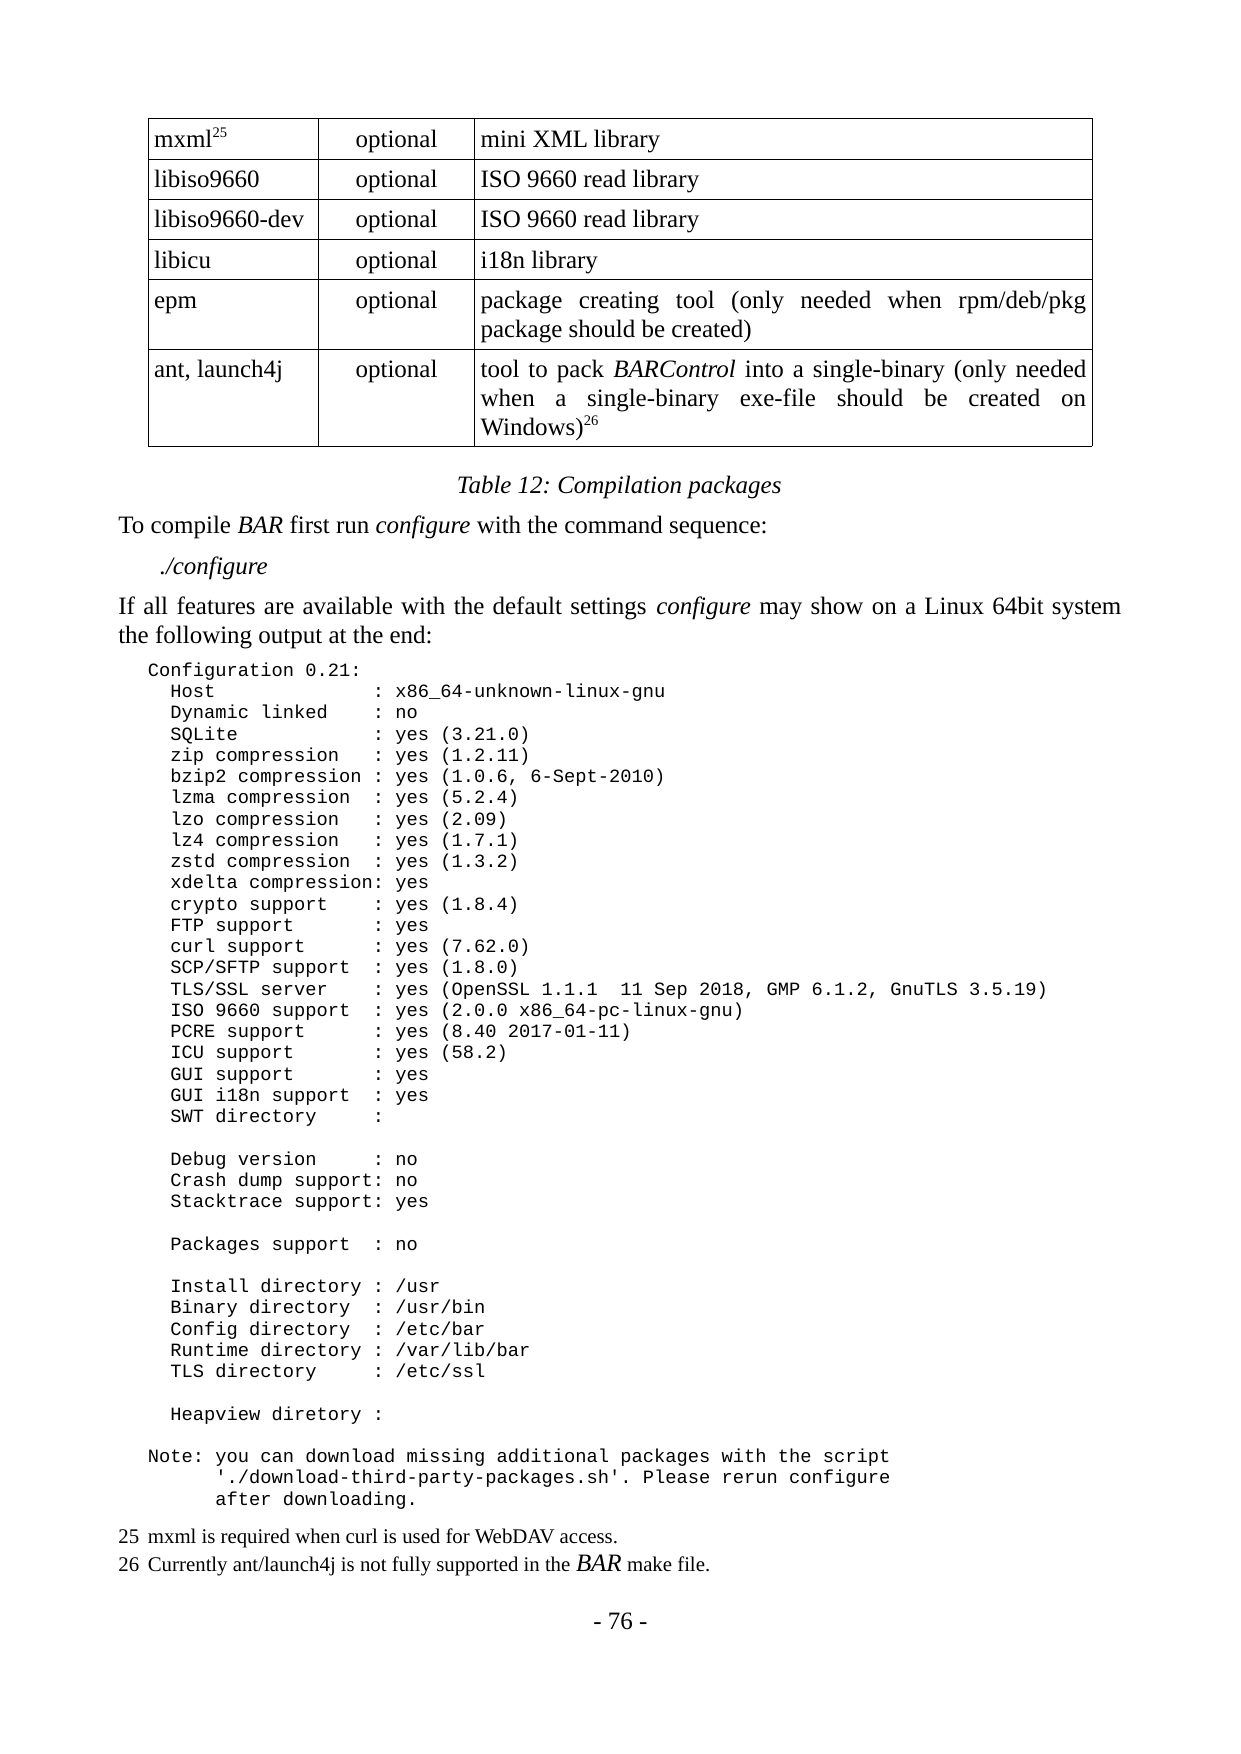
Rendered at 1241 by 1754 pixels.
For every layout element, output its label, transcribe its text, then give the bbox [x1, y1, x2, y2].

table_cell ISO 9660 read library [475, 160, 1092, 199]
table_cell libiso9660 [149, 160, 318, 199]
text Packages support : no [148, 1234, 1122, 1256]
text Crash dump support: no [148, 1171, 1122, 1192]
table_cell optional [319, 200, 474, 239]
text bzip2 compression : yes (1.0.6, 6-Sept-2010) [148, 767, 1122, 788]
text To compile BAR first run configure with the command sequence: [118, 510, 1122, 539]
table_cell optional [319, 280, 474, 348]
text Install directory : /usr [148, 1277, 1122, 1298]
text './download-third-party-packages.sh'. Please rerun configure [148, 1468, 1122, 1489]
text xdelta compression: yes [148, 873, 1122, 894]
table_cell ant, launch4j [149, 350, 318, 446]
text lzma compression : yes (5.2.4) [148, 788, 1122, 809]
text GUI support : yes [148, 1064, 1122, 1086]
table_cell libicu [149, 240, 318, 279]
table_cell optional [319, 240, 474, 279]
text crypto support : yes (1.8.4) [148, 894, 1122, 916]
text SWT directory : [148, 1107, 1122, 1128]
text PCRE support : yes (8.40 2017-01-11) [148, 1022, 1122, 1043]
table_cell optional [319, 119, 474, 158]
table_cell i18n library [475, 240, 1092, 279]
table_cell optional [319, 350, 474, 446]
text Host : x86_64-unknown-linux-gnu [148, 682, 1122, 703]
text Debug version : no [148, 1149, 1122, 1171]
text after downloading. [148, 1489, 1122, 1511]
text lzo compression : yes (2.09) [148, 809, 1122, 831]
table_cell tool to pack BARControl into a single-binary (only needed when a single-binary exe-file should be created on Windows) [475, 350, 1092, 446]
text curl support : yes (7.62.0) [148, 937, 1122, 958]
text TLS directory : /etc/ssl [148, 1362, 1122, 1383]
text ISO 9660 support : yes (2.0.0 x86_64-pc-linux-gnu) [148, 1001, 1122, 1022]
text Runtime directory : /var/lib/bar [148, 1341, 1122, 1362]
text Table 12: Compilation packages [118, 470, 1122, 499]
table_cell ISO 9660 read library [475, 200, 1092, 239]
text Binary directory : /usr/bin [148, 1298, 1122, 1319]
text SCP/SFTP support : yes (1.8.0) [148, 958, 1122, 979]
text Config directory : /etc/bar [148, 1319, 1122, 1341]
table_cell optional [319, 160, 474, 199]
table_cell epm [149, 280, 318, 348]
text If all features are available with the default settings configure may show on a Linux 64bit system the following output at the end: [118, 591, 1122, 649]
text TLS/SSL server : yes (OpenSSL 1.1.1 11 Sep 2018, GMP 6.1.2, GnuTLS 3.5.19) [148, 979, 1122, 1001]
table_cell mini XML library [475, 119, 1092, 158]
table_cell mxml [149, 119, 318, 158]
text Dynamic linked : no [148, 703, 1122, 724]
text SQLite : yes (3.21.0) [148, 724, 1122, 746]
text zstd compression : yes (1.3.2) [148, 852, 1122, 873]
text Configuration 0.21: [148, 661, 1122, 682]
text Stacktrace support: yes [148, 1192, 1122, 1213]
text Note: you can download missing additional packages with the script [148, 1447, 1122, 1468]
text ./configure [159, 551, 1122, 580]
text zip compression : yes (1.2.11) [148, 746, 1122, 767]
text Heapview diretory : [148, 1404, 1122, 1426]
table_cell package creating tool (only needed when rpm/deb/pkg package should be created) [475, 280, 1092, 348]
table_cell libiso9660-dev [149, 200, 318, 239]
text FTP support : yes [148, 916, 1122, 937]
text ICU support : yes (58.2) [148, 1043, 1122, 1064]
text lz4 compression : yes (1.7.1) [148, 831, 1122, 852]
text GUI i18n support : yes [148, 1086, 1122, 1107]
